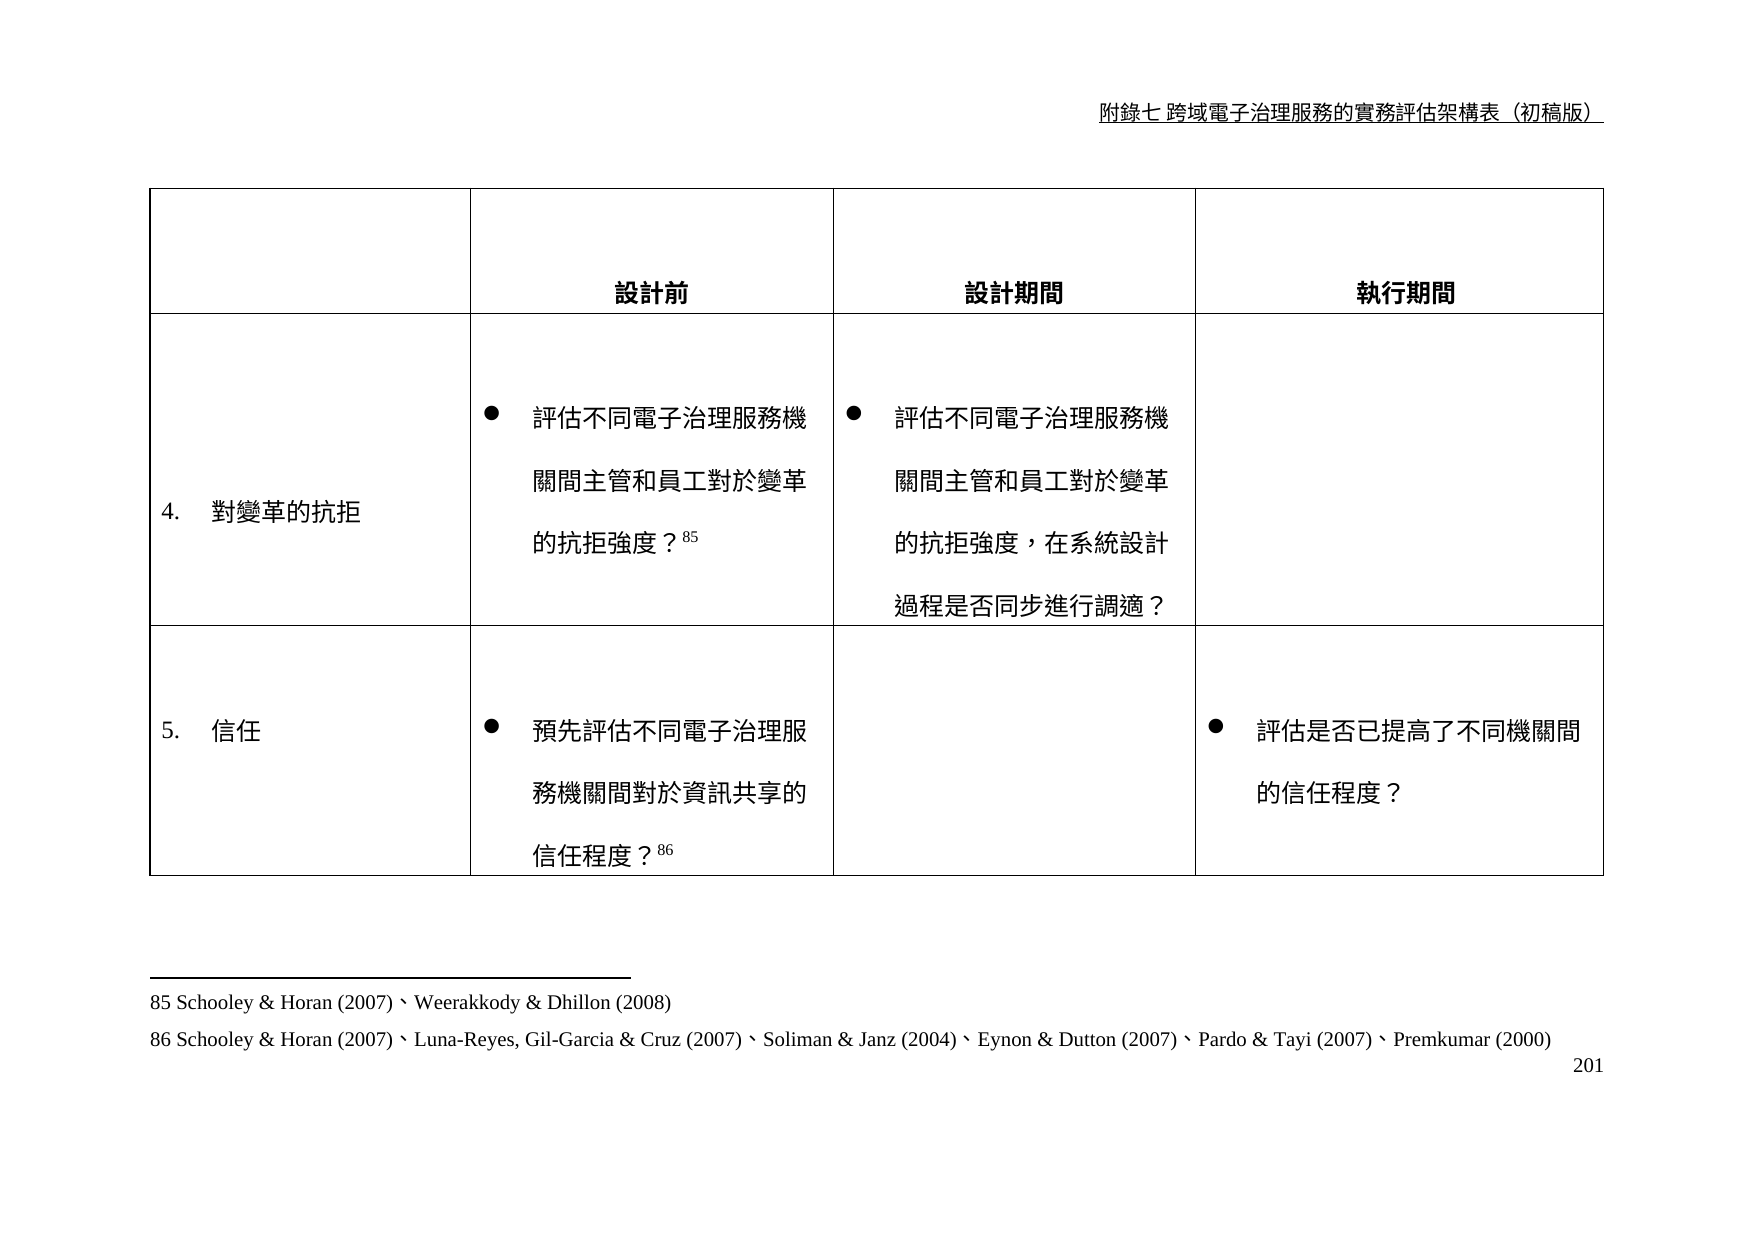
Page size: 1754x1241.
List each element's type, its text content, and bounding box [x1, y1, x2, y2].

table_cell 信任 [151, 626, 470, 875]
table_header [151, 189, 470, 312]
table_header 設計前 [471, 189, 833, 312]
table_cell 評估是否已提高了不同機關間的信任程度？ [1196, 626, 1603, 875]
table_cell [1196, 314, 1603, 625]
table_header 執行期間 [1196, 189, 1603, 312]
table_cell 對變革的抗拒 [151, 314, 470, 625]
table_cell 預先評估不同電子治理服務機關間對於資訊共享的信任程度？ [471, 626, 833, 875]
table_header 設計期間 [834, 189, 1195, 312]
table_cell [834, 626, 1195, 875]
table_cell 評估不同電子治理服務機關間主管和員工對於變革的抗拒強度？ [471, 314, 833, 625]
table_cell 評估不同電子治理服務機關間主管和員工對於變革的抗拒強度，在系統設計過程是否同步進行調適？ [834, 314, 1195, 625]
